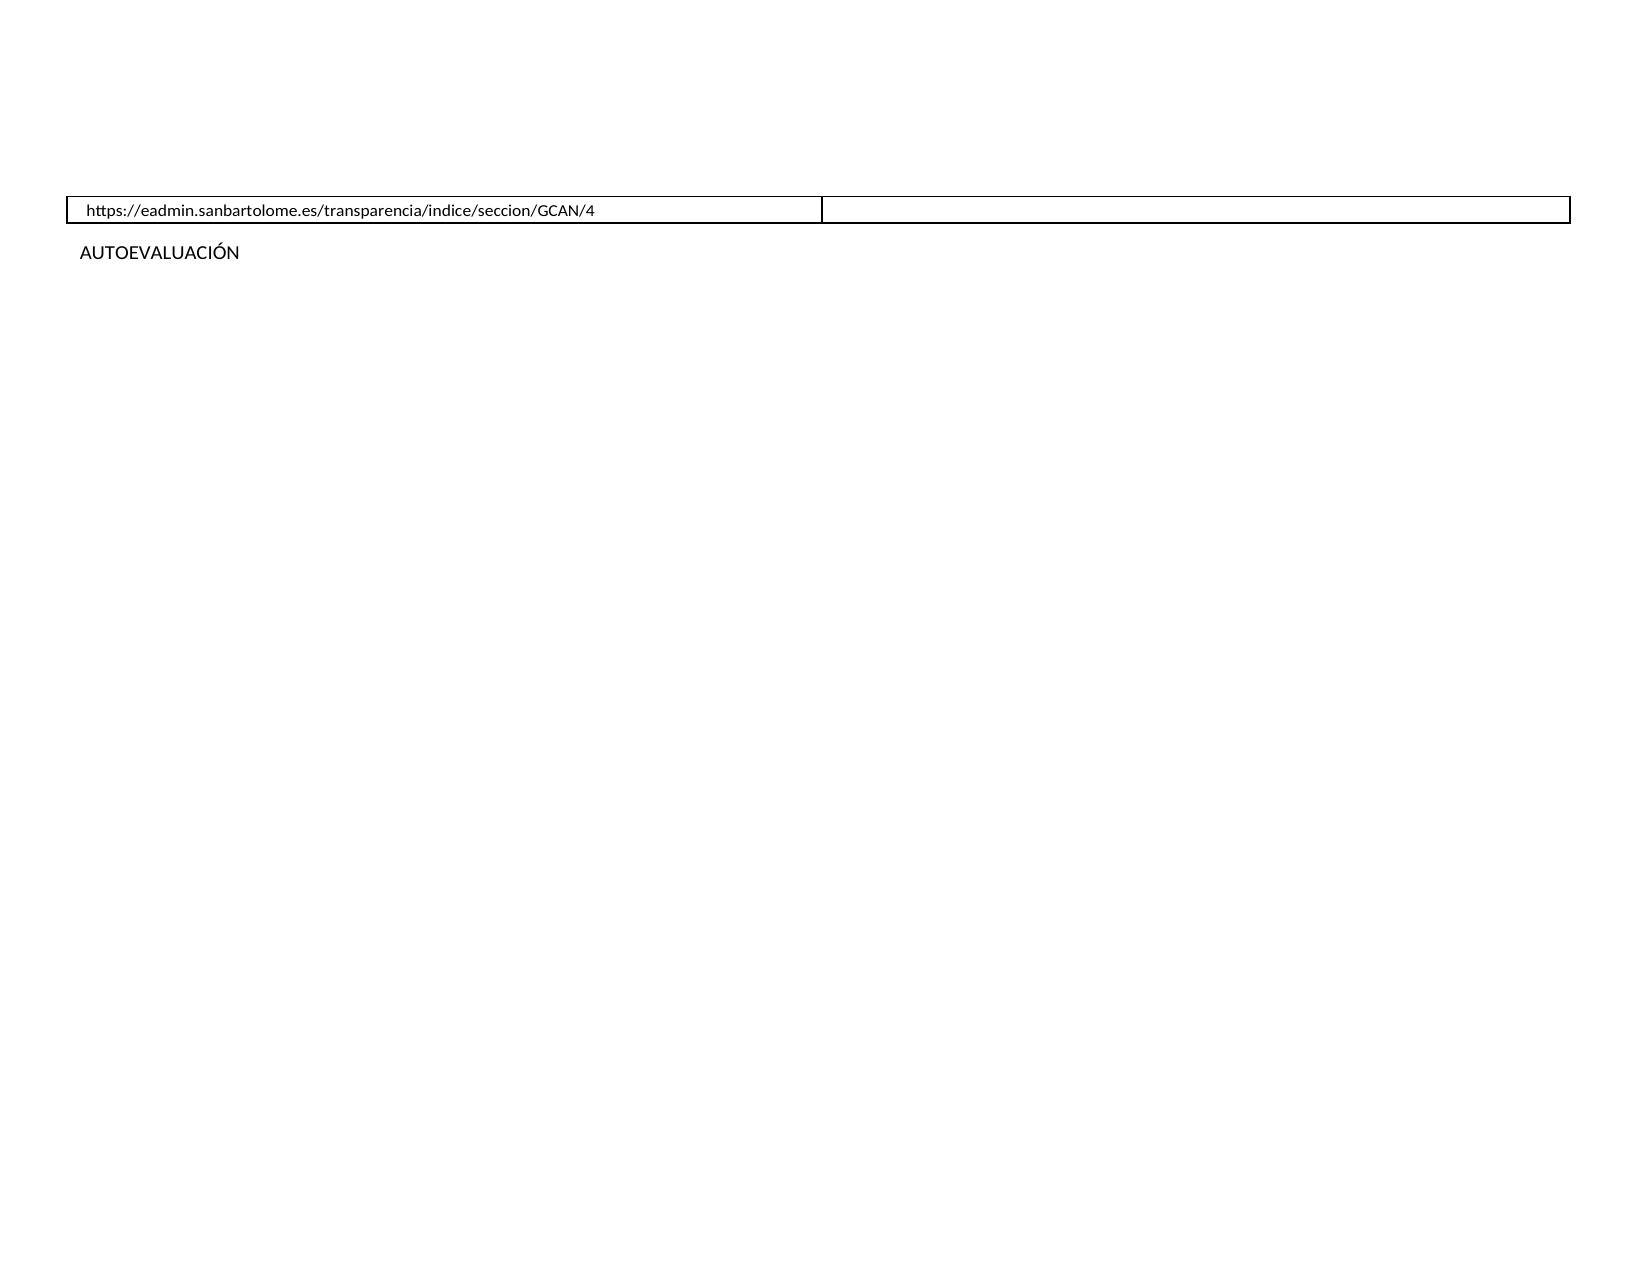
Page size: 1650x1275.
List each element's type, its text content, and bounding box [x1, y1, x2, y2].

table_cell [823, 197, 1569, 222]
text AUTOEVALUACIÓN [79, 240, 1594, 264]
table_cell https://eadmin.sanbartolome.es/transparencia/indice/seccion/GCAN/4 [68, 197, 821, 222]
